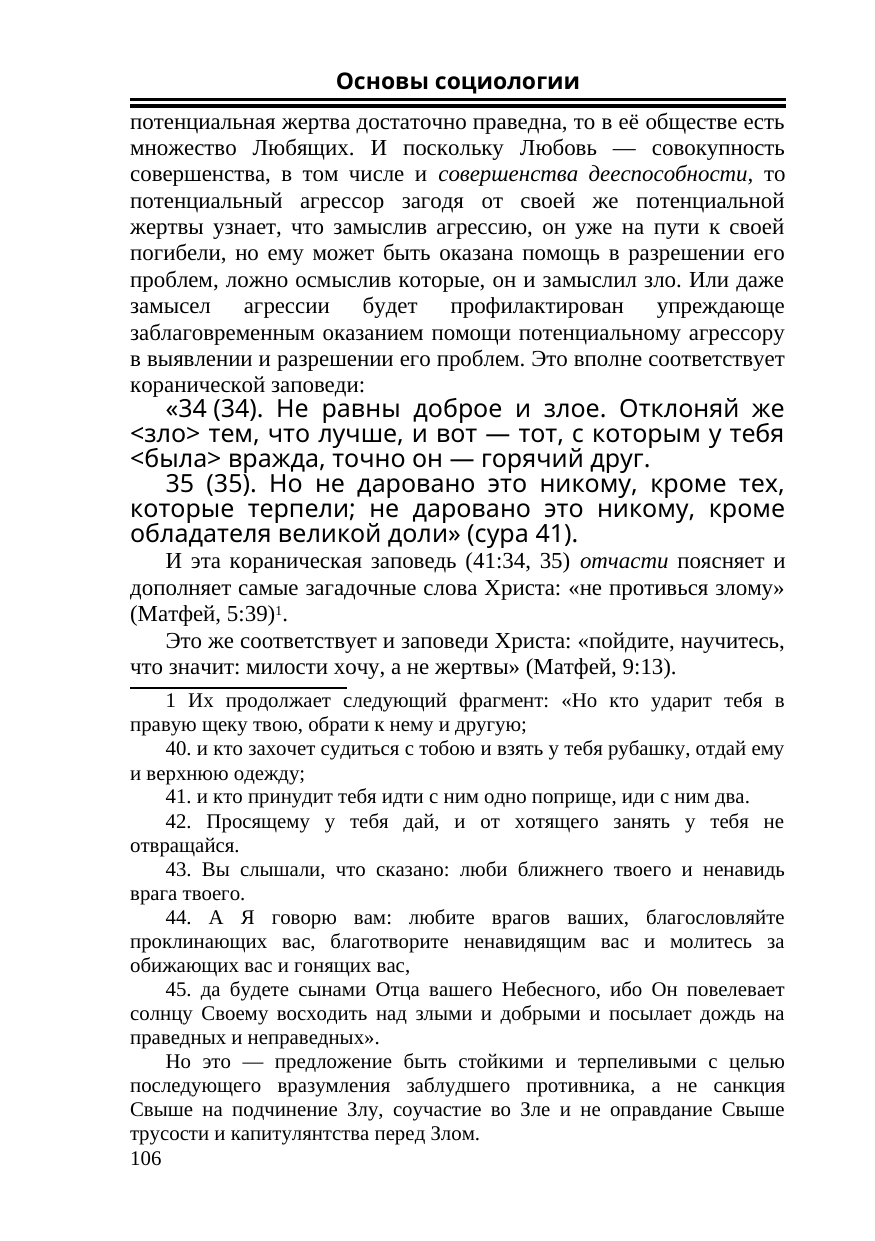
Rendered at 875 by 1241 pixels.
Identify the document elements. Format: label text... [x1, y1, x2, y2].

text 45. да будете сынами Отца вашего Небесного, ибо Он повелевает солнцу Своему восходить над злыми и добрыми и посылает дождь на праведных и неправедных». [130, 977, 786, 1049]
text «34 (34). Не равны доброе и злое. Отклоняй же <зло> тем, что лучше, и вот — тот, с которым у тебя <была> вражда, точно он — горячий друг. [130, 398, 786, 473]
text 41. и кто принудит тебя идти с ним одно поприще, иди с ним два. [130, 784, 786, 808]
text 40. и кто захочет судиться с тобою и взять у тебя рубашку, отдай ему и верхнюю одежду; [130, 736, 786, 784]
text 43. Вы слышали, что сказано: люби ближнего твоего и ненавидь врага твоего. [130, 857, 786, 905]
text Их продолжает следующий фрагмент: «Но кто ударит тебя в правую щеку твою, обрати к нему и другую; [130, 688, 786, 736]
text 44. А Я говорю вам: любите врагов ваших, благословляйте проклинающих вас, благотворите ненавидящим вас и молитесь за обижающих вас и гонящих вас, [130, 905, 786, 977]
text 35 (35). Но не даровано это никому, кроме тех, которые терпели; не даровано это никому, кроме обладателя великой доли» (сура 41). [130, 473, 786, 548]
text потенциальная жертва достаточно праведна, то в её обществе есть множество Любящих. И поскольку Любовь — совокупность совершенства, в том числе и совершенства дееспособности, то потенциальный агрессор загодя от своей же потенциальной жертвы узнает, что замыслив агрессию, он уже на пути к своей погибели, но ему может быть оказана помощь в разрешении его проблем, ложно осмыслив которые, он и замыслил зло. Или даже замысел агрессии будет профилактирован упреждающе заблаговременным оказанием помощи потенциальному агрессору в выявлении и разрешении его проблем. Это вполне соответствует коранической заповеди: [130, 108, 786, 398]
text Это же соответствует и заповеди Христа: «пойдите, научитесь, что значит: милости хочу, а не жертвы» (Матфей, 9:13). [130, 627, 786, 679]
text И эта кораническая заповедь (41:34, 35) отчасти поясняет и дополняет самые загадочные слова Христа: «не противься злому» (Матфей, 5:39). [130, 548, 786, 627]
text Но это — предложение быть стойкими и терпеливыми с целью последующего вразумления заблудшего противника, а не санкция Свыше на подчинение Злу, соучастие во Зле и не оправдание Свыше трусости и капитулянтства перед Злом. [130, 1049, 786, 1145]
text 42. Просящему у тебя дай, и от хотящего занять у тебя не отвращайся. [130, 808, 786, 857]
